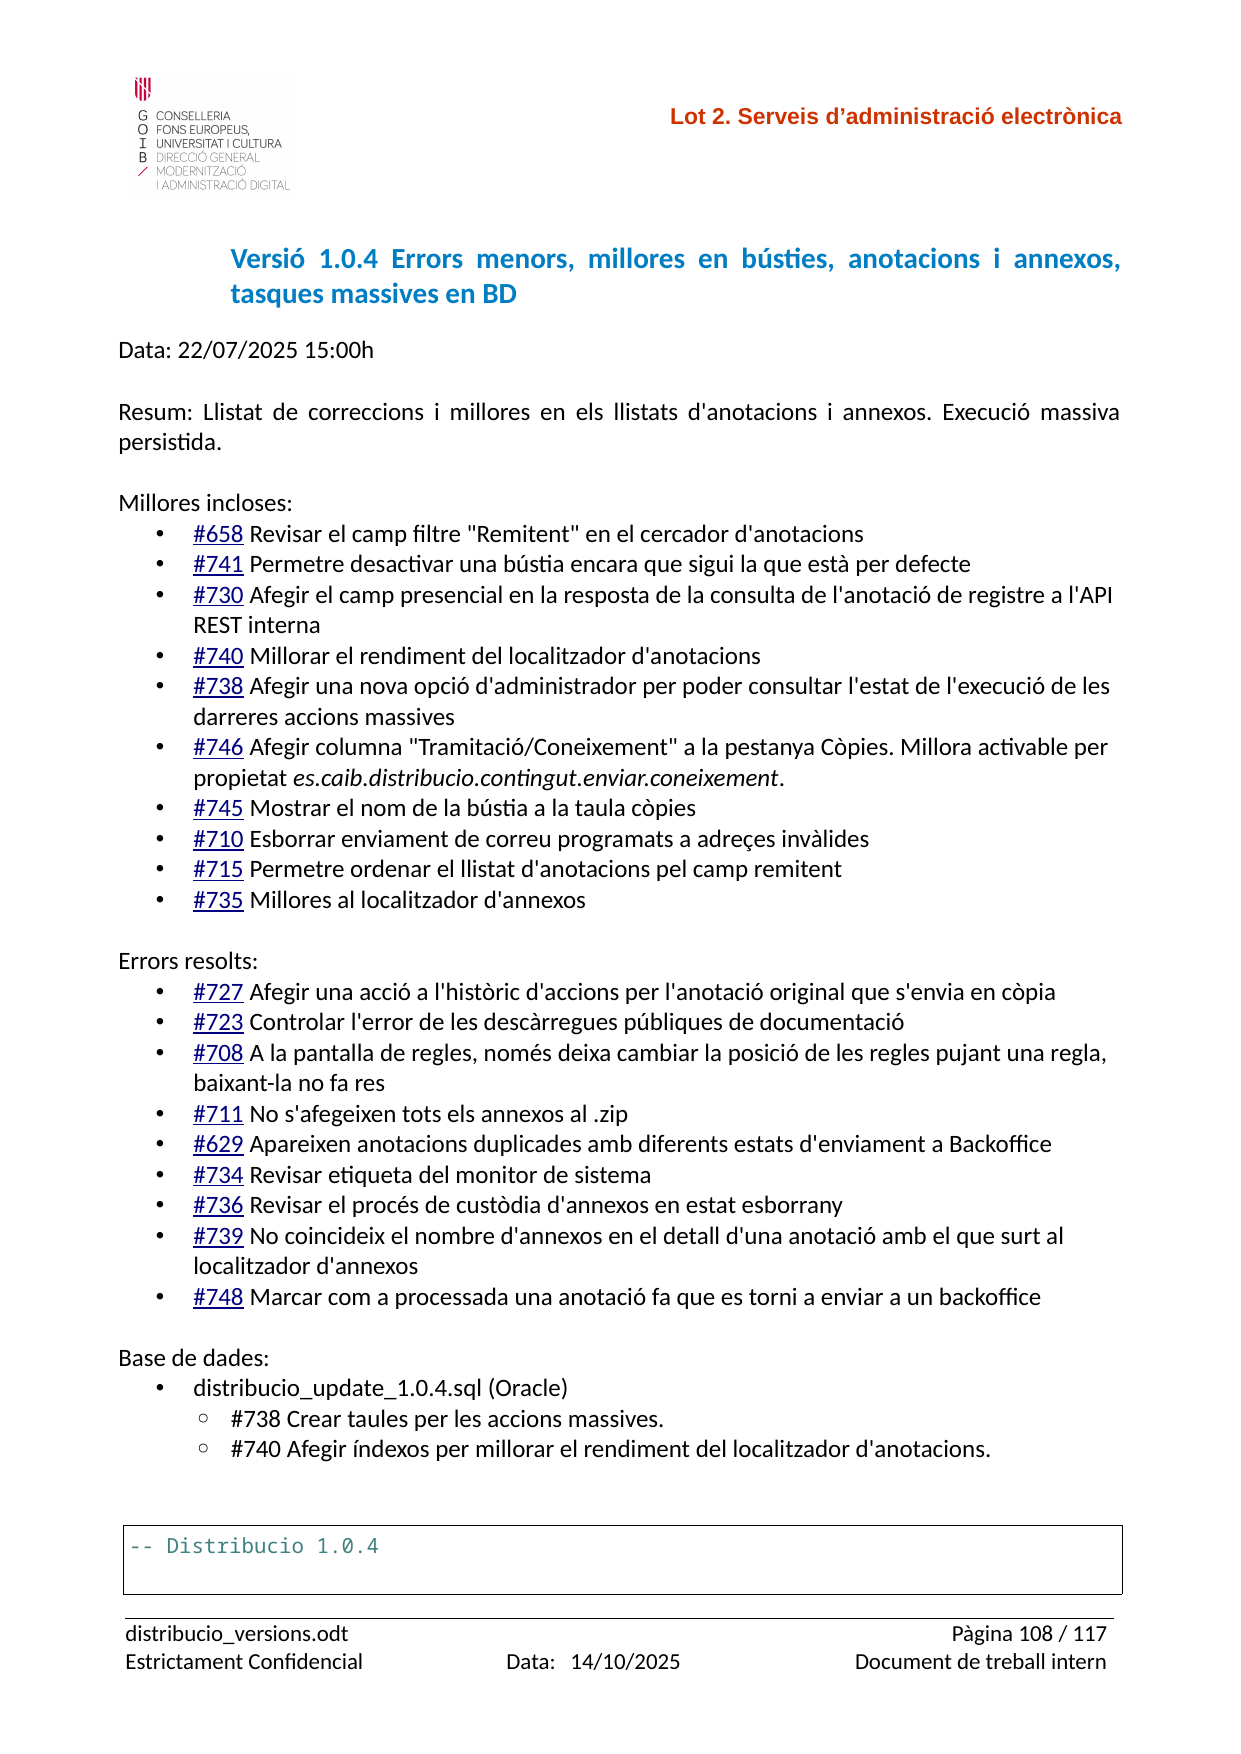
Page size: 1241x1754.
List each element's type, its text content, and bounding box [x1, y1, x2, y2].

list #738 Afegir una nova opció d'administrador per poder consultar l'estat de l'execució de les darreres accions massives [156, 670, 1122, 731]
list distribucio_update_1.0.4.sql (Oracle) [156, 1372, 1122, 1403]
text Data: 22/07/2025 15:00h [118, 335, 1122, 365]
table_header -- Distribucio 1.0.4 [124, 1526, 1122, 1593]
subtitle Versió 1.0.4 Errors menors, millores en bústies, anotacions i annexos, tasques massives en BD [153, 240, 1122, 311]
text Base de dades: [118, 1342, 1122, 1372]
list #740 Millorar el rendiment del localitzador d'anotacions [156, 640, 1122, 670]
text Errors resolts: [118, 945, 1122, 976]
list #734 Revisar etiqueta del monitor de sistema [156, 1159, 1122, 1189]
list #658 Revisar el camp filtre "Remitent" en el cercador d'anotacions [156, 518, 1122, 548]
list #736 Revisar el procés de custòdia d'annexos en estat esborrany [156, 1189, 1122, 1220]
text Millores incloses: [118, 487, 1122, 518]
list #730 Afegir el camp presencial en la resposta de la consulta de l'anotació de registre a l'API REST interna [156, 579, 1122, 640]
picture [126, 70, 299, 197]
list #748 Marcar com a processada una anotació fa que es torni a enviar a un backoffice [156, 1281, 1122, 1311]
list #711 No s'afegeixen tots els annexos al .zip [156, 1098, 1122, 1128]
text Resum: Llistat de correccions i millores en els llistats d'anotacions i annexos. Execució massiva persistida. [118, 396, 1122, 457]
list #738 Crear taules per les accions massives. [193, 1403, 1122, 1433]
list #740 Afegir índexos per millorar el rendiment del localitzador d'anotacions. [193, 1433, 1122, 1464]
list #741 Permetre desactivar una bústia encara que sigui la que està per defecte [156, 548, 1122, 579]
list #735 Millores al localitzador d'annexos [156, 884, 1122, 914]
list #739 No coincideix el nombre d'annexos en el detall d'una anotació amb el que surt al localitzador d'annexos [156, 1220, 1122, 1281]
list #727 Afegir una acció a l'històric d'accions per l'anotació original que s'envia en còpia [156, 976, 1122, 1006]
list #746 Afegir columna "Tramitació/Coneixement" a la pestanya Còpies. Millora activable per propietat es.caib.distribucio.contingut.enviar.coneixement. [156, 731, 1122, 792]
list #629 Apareixen anotacions duplicades amb diferents estats d'enviament a Backoffice [156, 1128, 1122, 1159]
list #708 A la pantalla de regles, només deixa cambiar la posició de les regles pujant una regla, baixant-la no fa res [156, 1037, 1122, 1098]
list #745 Mostrar el nom de la bústia a la taula còpies [156, 792, 1122, 823]
list #715 Permetre ordenar el llistat d'anotacions pel camp remitent [156, 853, 1122, 884]
list #723 Controlar l'error de les descàrregues públiques de documentació [156, 1006, 1122, 1037]
list #710 Esborrar enviament de correu programats a adreçes invàlides [156, 823, 1122, 853]
